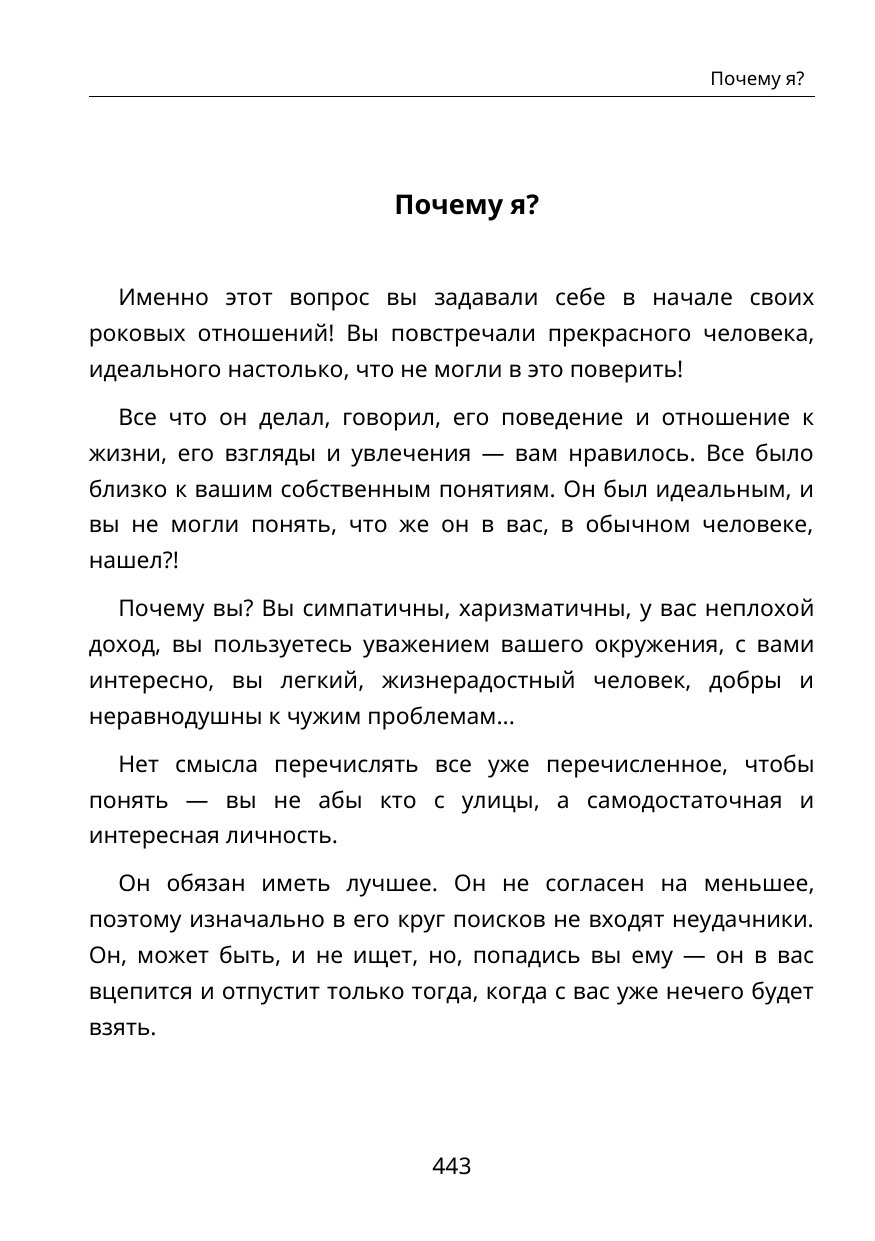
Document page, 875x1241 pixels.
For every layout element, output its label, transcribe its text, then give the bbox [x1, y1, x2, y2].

subtitle Почему я? [88, 185, 815, 222]
text Он обязан иметь лучшее. Он не согласен на меньшее, поэтому изначально в его круг поисков не входят неудачники. Он, может быть, и не ищет, но, попадись вы ему — он в вас вцепится и отпустит только тогда, когда с вас уже нечего будет взять. [88, 867, 815, 1042]
text Нет смысла перечислять все уже перечисленное, чтобы понять — вы не абы кто с улицы, а самодостаточная и интересная личность. [88, 748, 815, 851]
text Именно этот вопрос вы задавали себе в начале своих роковых отношений! Вы повстречали прекрасного человека, идеального настолько, что не могли в это поверить! [88, 281, 815, 384]
text Все что он делал, говорил, его поведение и отношение к жизни, его взгляды и увлечения — вам нравилось. Все было близко к вашим собственным понятиям. Он был идеальным, и вы не могли понять, что же он в вас, в обычном человеке, нашел?! [88, 401, 815, 576]
text Почему вы? Вы симпатичны, харизматичны, у вас неплохой доход, вы пользуетесь уважением вашего окружения, с вами интересно, вы легкий, жизнерадостный человек, добры и неравнодушны к чужим проблемам... [88, 592, 815, 731]
